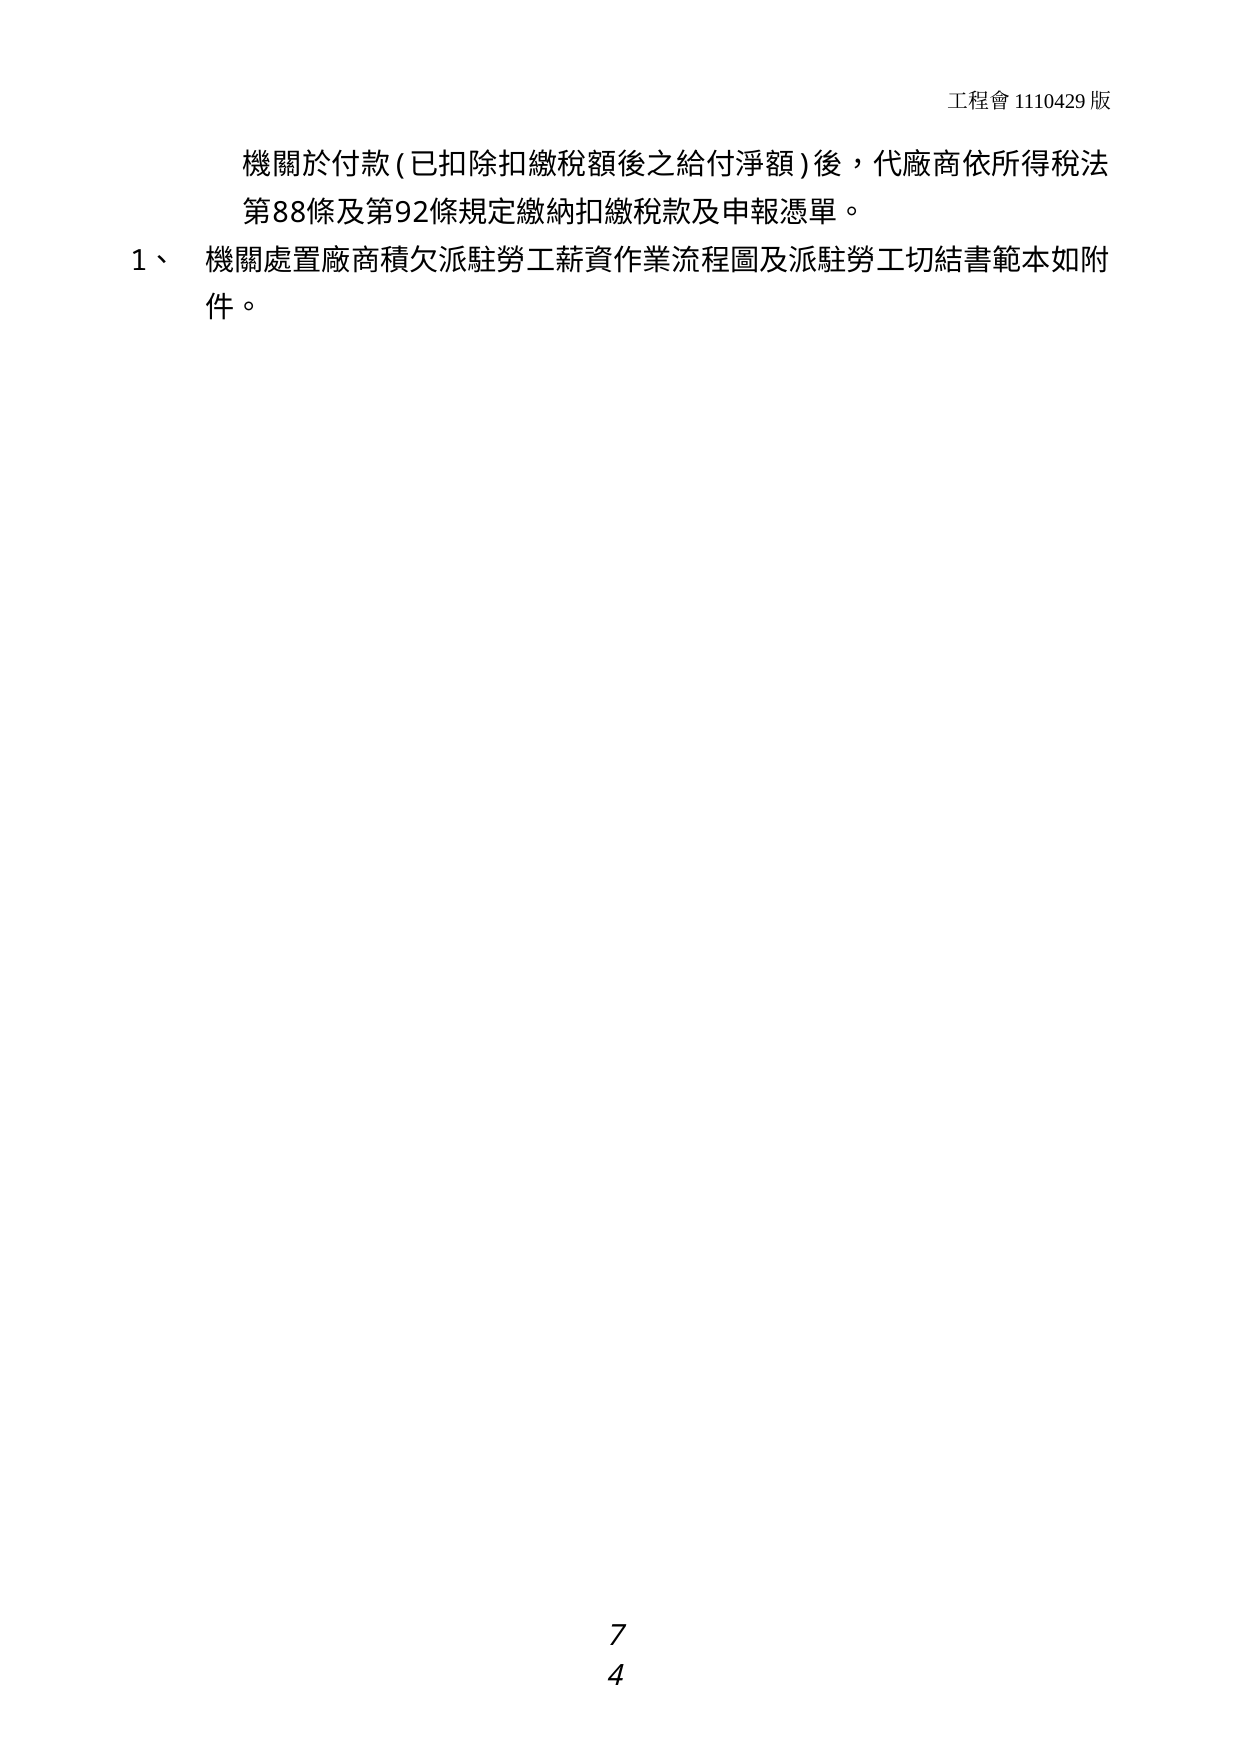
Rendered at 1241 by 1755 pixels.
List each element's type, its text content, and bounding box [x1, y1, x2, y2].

text 機關於付款(已扣除扣繳稅額後之給付淨額)後，代廠商依所得稅法第88條及第92條規定繳納扣繳稅款及申報憑單。 [242, 136, 1110, 232]
list 機關處置廠商積欠派駐勞工薪資作業流程圖及派駐勞工切結書範本如附件。 [130, 232, 1110, 327]
